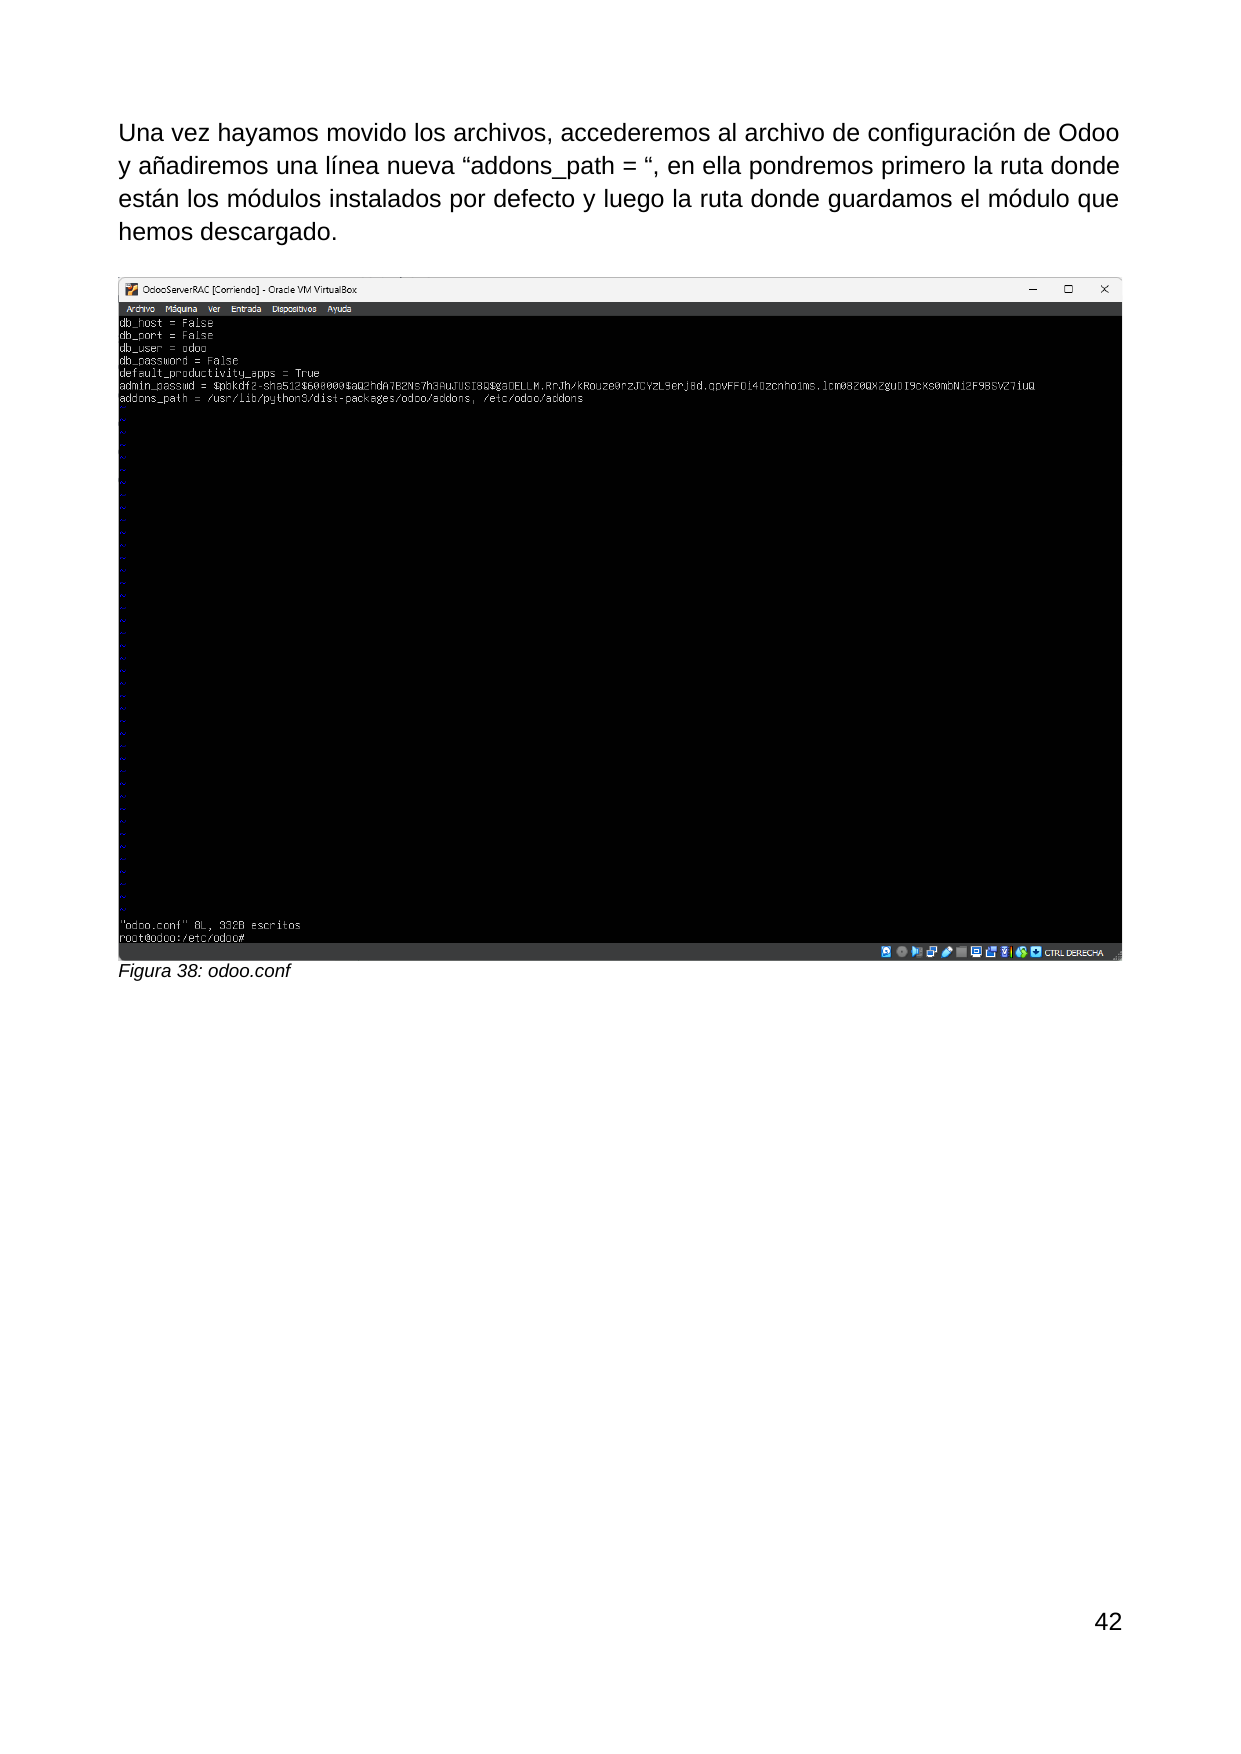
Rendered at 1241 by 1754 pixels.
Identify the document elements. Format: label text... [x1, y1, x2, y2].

text Figura 38: odoo.conf [118, 961, 1122, 982]
picture [118, 277, 1123, 961]
text Una vez hayamos movido los archivos, accederemos al archivo de configuración de Odoo y añadiremos una línea nueva “addons_path = “, en ella pondremos primero la ruta donde están los módulos instalados por defecto y luego la ruta donde guardamos el módulo que hemos descargado. [118, 118, 1122, 246]
